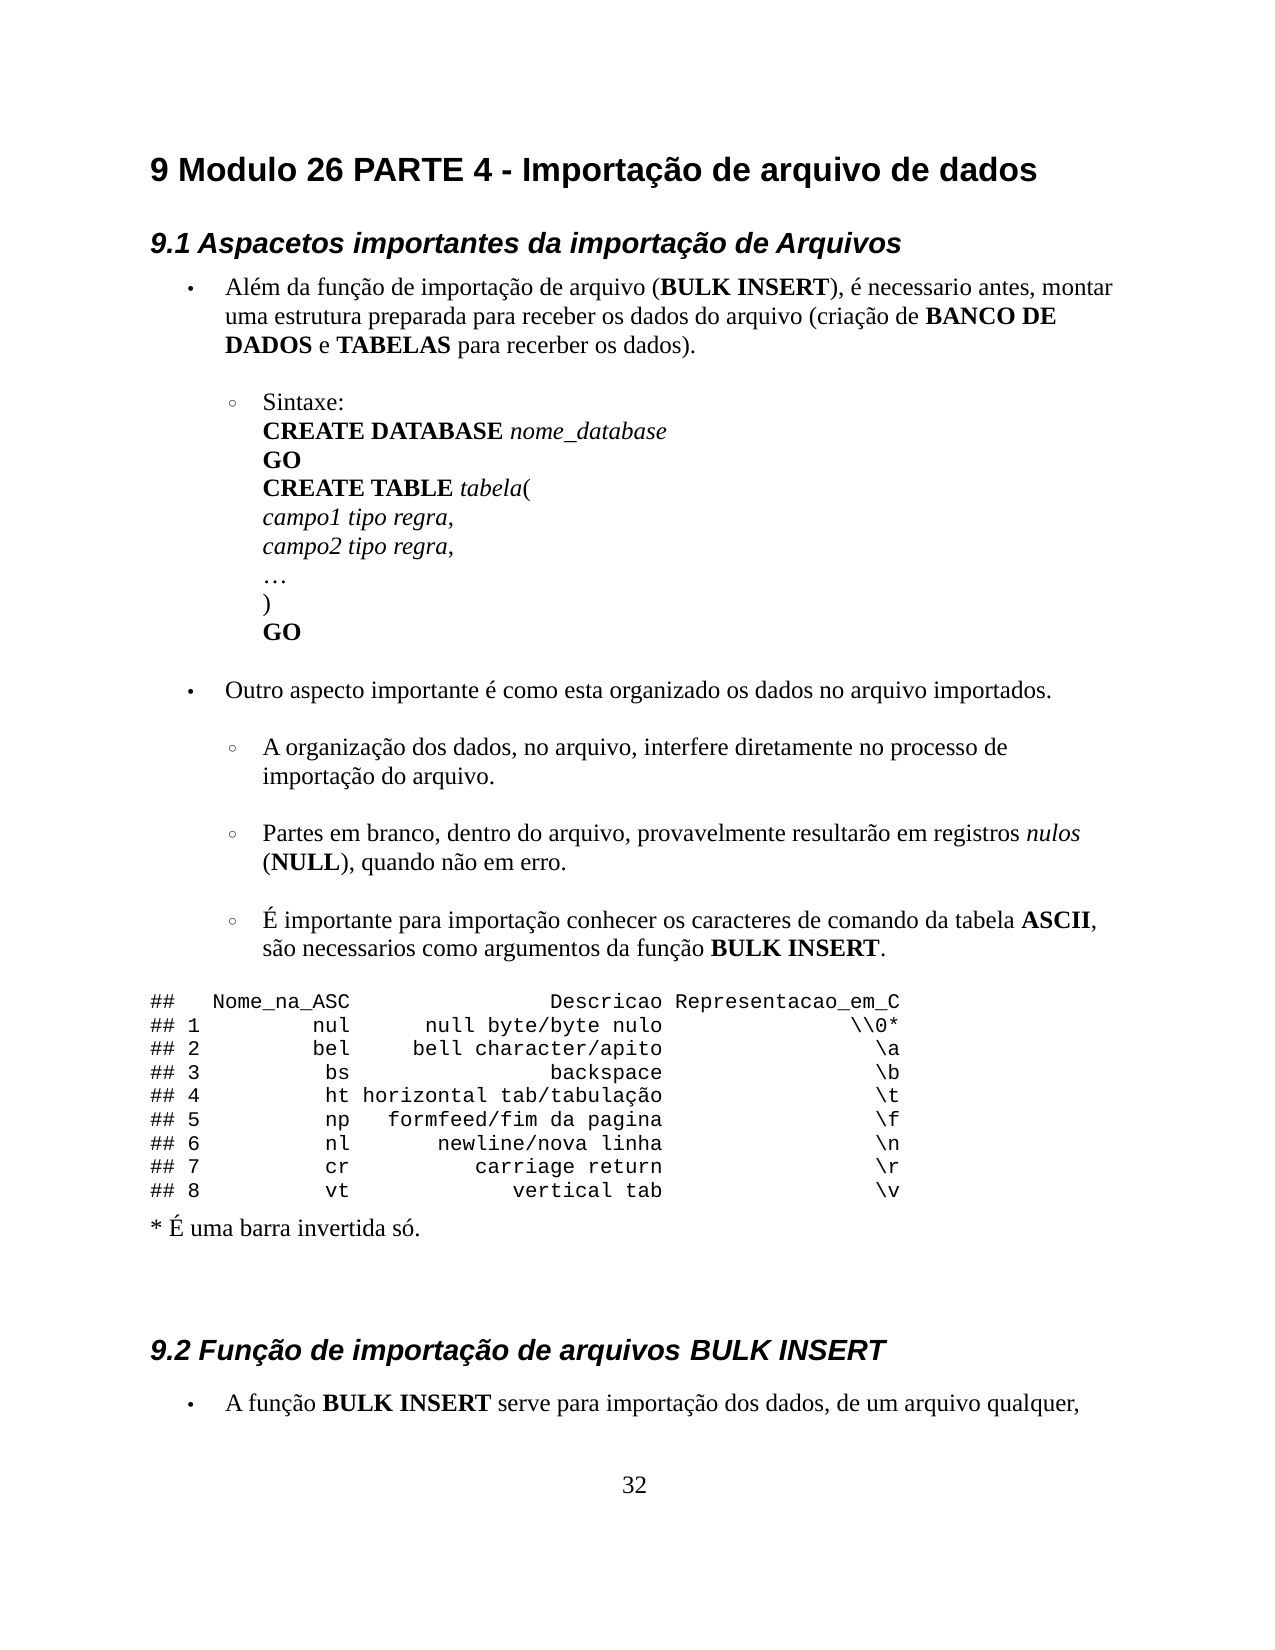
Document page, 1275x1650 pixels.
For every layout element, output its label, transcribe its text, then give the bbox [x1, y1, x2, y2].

text ## 6 nl newline/nova linha \n [150, 1133, 1125, 1156]
text ## 7 cr carriage return \r [150, 1156, 1125, 1180]
text ## 4 ht horizontal tab/tabulação \t [150, 1086, 1125, 1109]
list Partes em branco, dentro do arquivo, provavelmente resultarão em registros nulos (NULL), quando não em erro. [225, 818, 1125, 905]
list A organização dos dados, no arquivo, interfere diretamente no processo de importação do arquivo. [225, 732, 1125, 818]
text * É uma barra invertida só. [150, 1213, 1125, 1270]
list Sintaxe: CREATE DATABASE nome_database GO CREATE TABLE tabela( campo1 tipo regra, campo2 tipo regra, … ) GO [225, 387, 1125, 675]
text ## 2 bel bell character/apito \a [150, 1038, 1125, 1062]
subtitle 9.1 Aspacetos importantes da importação de Arquivos [150, 226, 1125, 260]
list A função BULK INSERT serve para importação dos dados, de um arquivo qualquer, [187, 1388, 1125, 1417]
list É importante para importação conhecer os caracteres de comando da tabela ASCII, são necessarios como argumentos da função BULK INSERT. [225, 905, 1125, 991]
list Além da função de importação de arquivo (BULK INSERT), é necessario antes, montar uma estrutura preparada para receber os dados do arquivo (criação de BANCO DE DADOS e TABELAS para recerber os dados). [187, 272, 1125, 387]
list Outro aspecto importante é como esta organizado os dados no arquivo importados. [187, 675, 1125, 732]
text ## 8 vt vertical tab \v [150, 1180, 1125, 1204]
text ## 1 nul null byte/byte nulo \\0* [150, 1014, 1125, 1038]
text ## Nome_na_ASC Descricao Representacao_em_C [150, 991, 1125, 1014]
subtitle 9.2 Função de importação de arquivos BULK INSERT [150, 1333, 1125, 1366]
text ## 3 bs backspace \b [150, 1062, 1125, 1086]
text ## 5 np formfeed/fim da pagina \f [150, 1109, 1125, 1133]
subtitle 9 Modulo 26 PARTE 4 - Importação de arquivo de dados [150, 150, 1125, 189]
